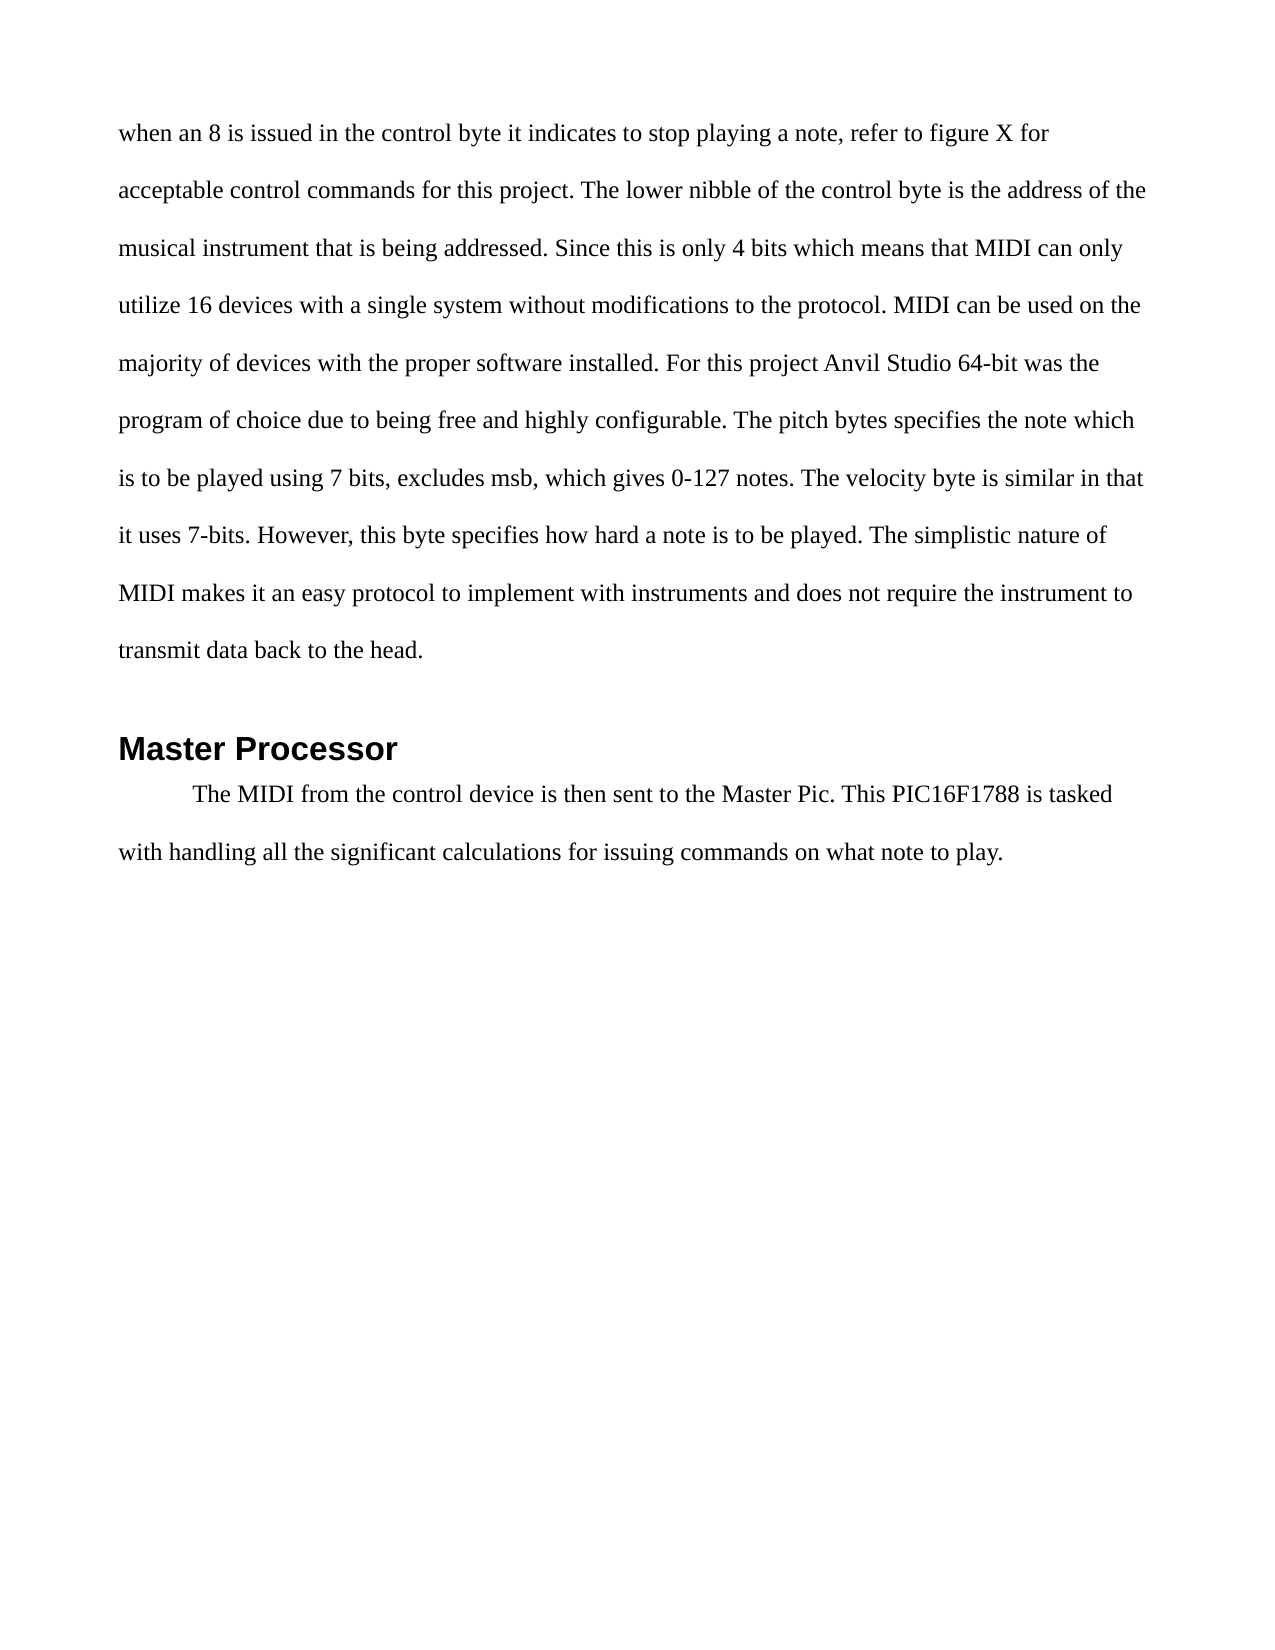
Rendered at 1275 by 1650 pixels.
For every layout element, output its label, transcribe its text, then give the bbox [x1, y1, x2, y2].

text when an 8 is issued in the control byte it indicates to stop playing a note, refer to figure X for acceptable control commands for this project. The lower nibble of the control byte is the address of the musical instrument that is being addressed. Since this is only 4 bits which means that MIDI can only utilize 16 devices with a single system without modifications to the protocol. MIDI can be used on the majority of devices with the proper software installed. For this project Anvil Studio 64-bit was the program of choice due to being free and highly configurable. The pitch bytes specifies the note which is to be played using 7 bits, excludes msb, which gives 0-127 notes. The velocity byte is similar in that it uses 7-bits. However, this byte specifies how hard a note is to be played. The simplistic nature of MIDI makes it an easy protocol to implement with instruments and does not require the instrument to transmit data back to the head. [118, 118, 1157, 664]
subtitle Master Processor [118, 728, 1157, 767]
text The MIDI from the control device is then sent to the Master Pic. This PIC16F1788 is tasked with handling all the significant calculations for issuing commands on what note to play. [118, 779, 1157, 866]
